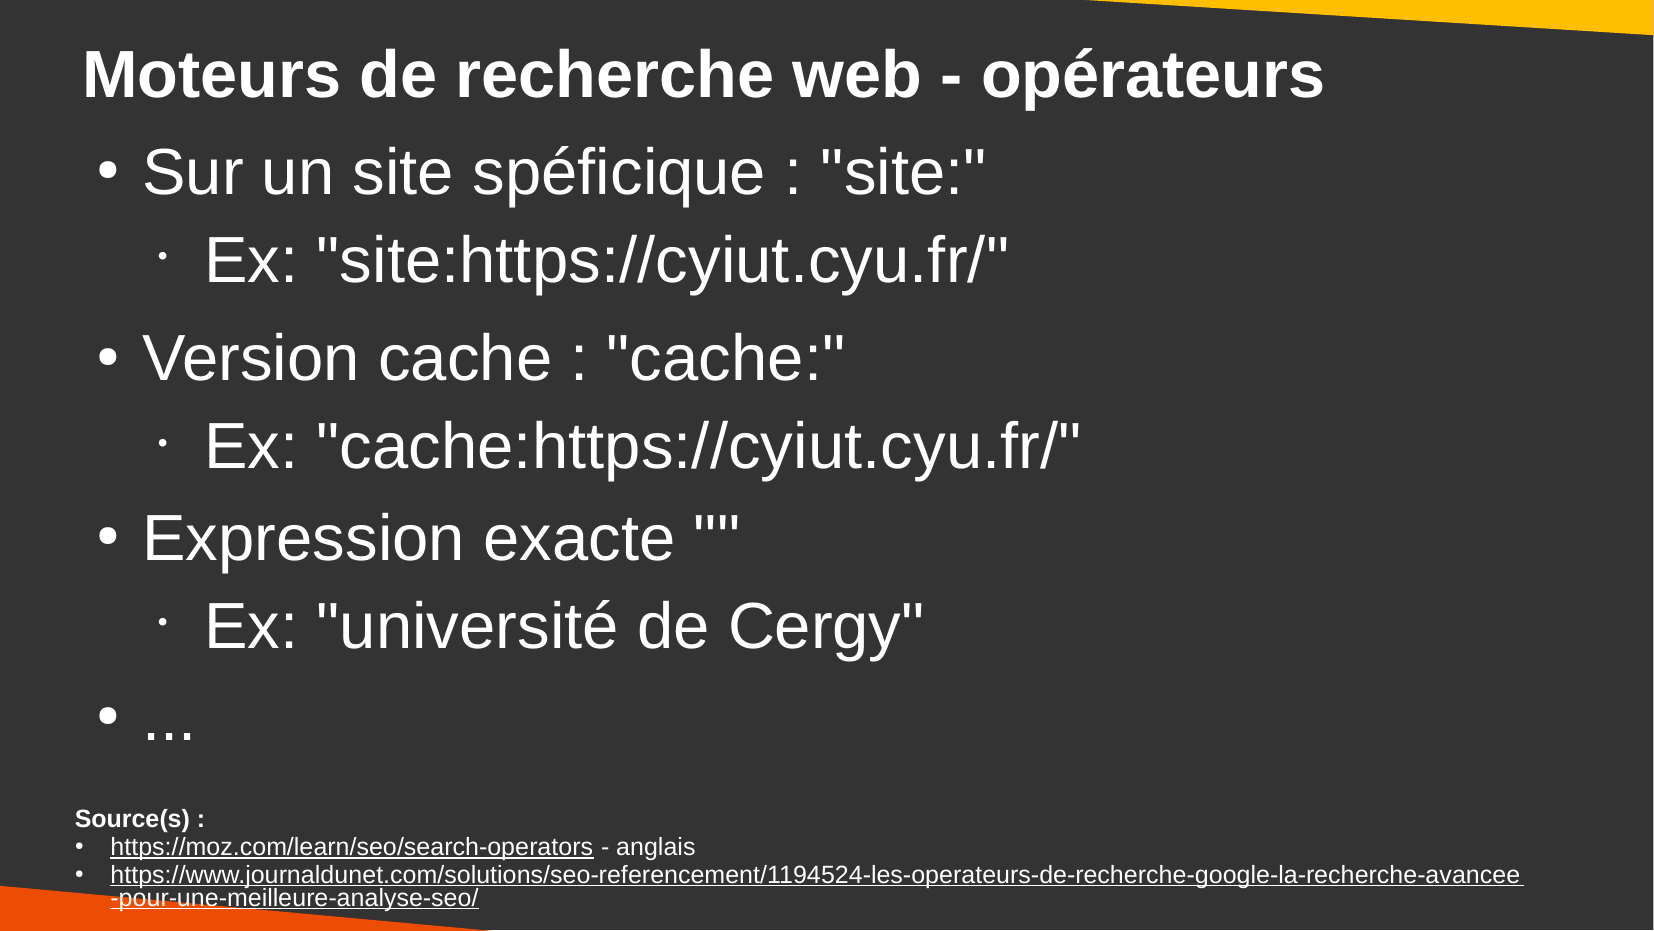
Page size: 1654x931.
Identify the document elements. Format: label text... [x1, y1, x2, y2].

title Moteurs de recherche web - opérateurs [82, 37, 1571, 122]
text_box [1085, 0, 1654, 36]
list Sur un site spéficique : "site:" Ex: "site:https://cyiut.cyu.fr/" Version cache : "cache:" Ex: "cache:https://cyiut.cyu.fr/" Expression exacte "" Ex: "université de Cergy" ... [80, 135, 1560, 762]
text_box Source(s) : https://moz.com/learn/seo/search-operators - anglais https://www.journaldunet.com/solutions/seo-referencement/1194524-les-operateurs-de-recherche-google-la-recherche-avancee-pour-une-meilleure-analyse-seo/ [60, 797, 1546, 925]
text_box [0, 885, 494, 931]
